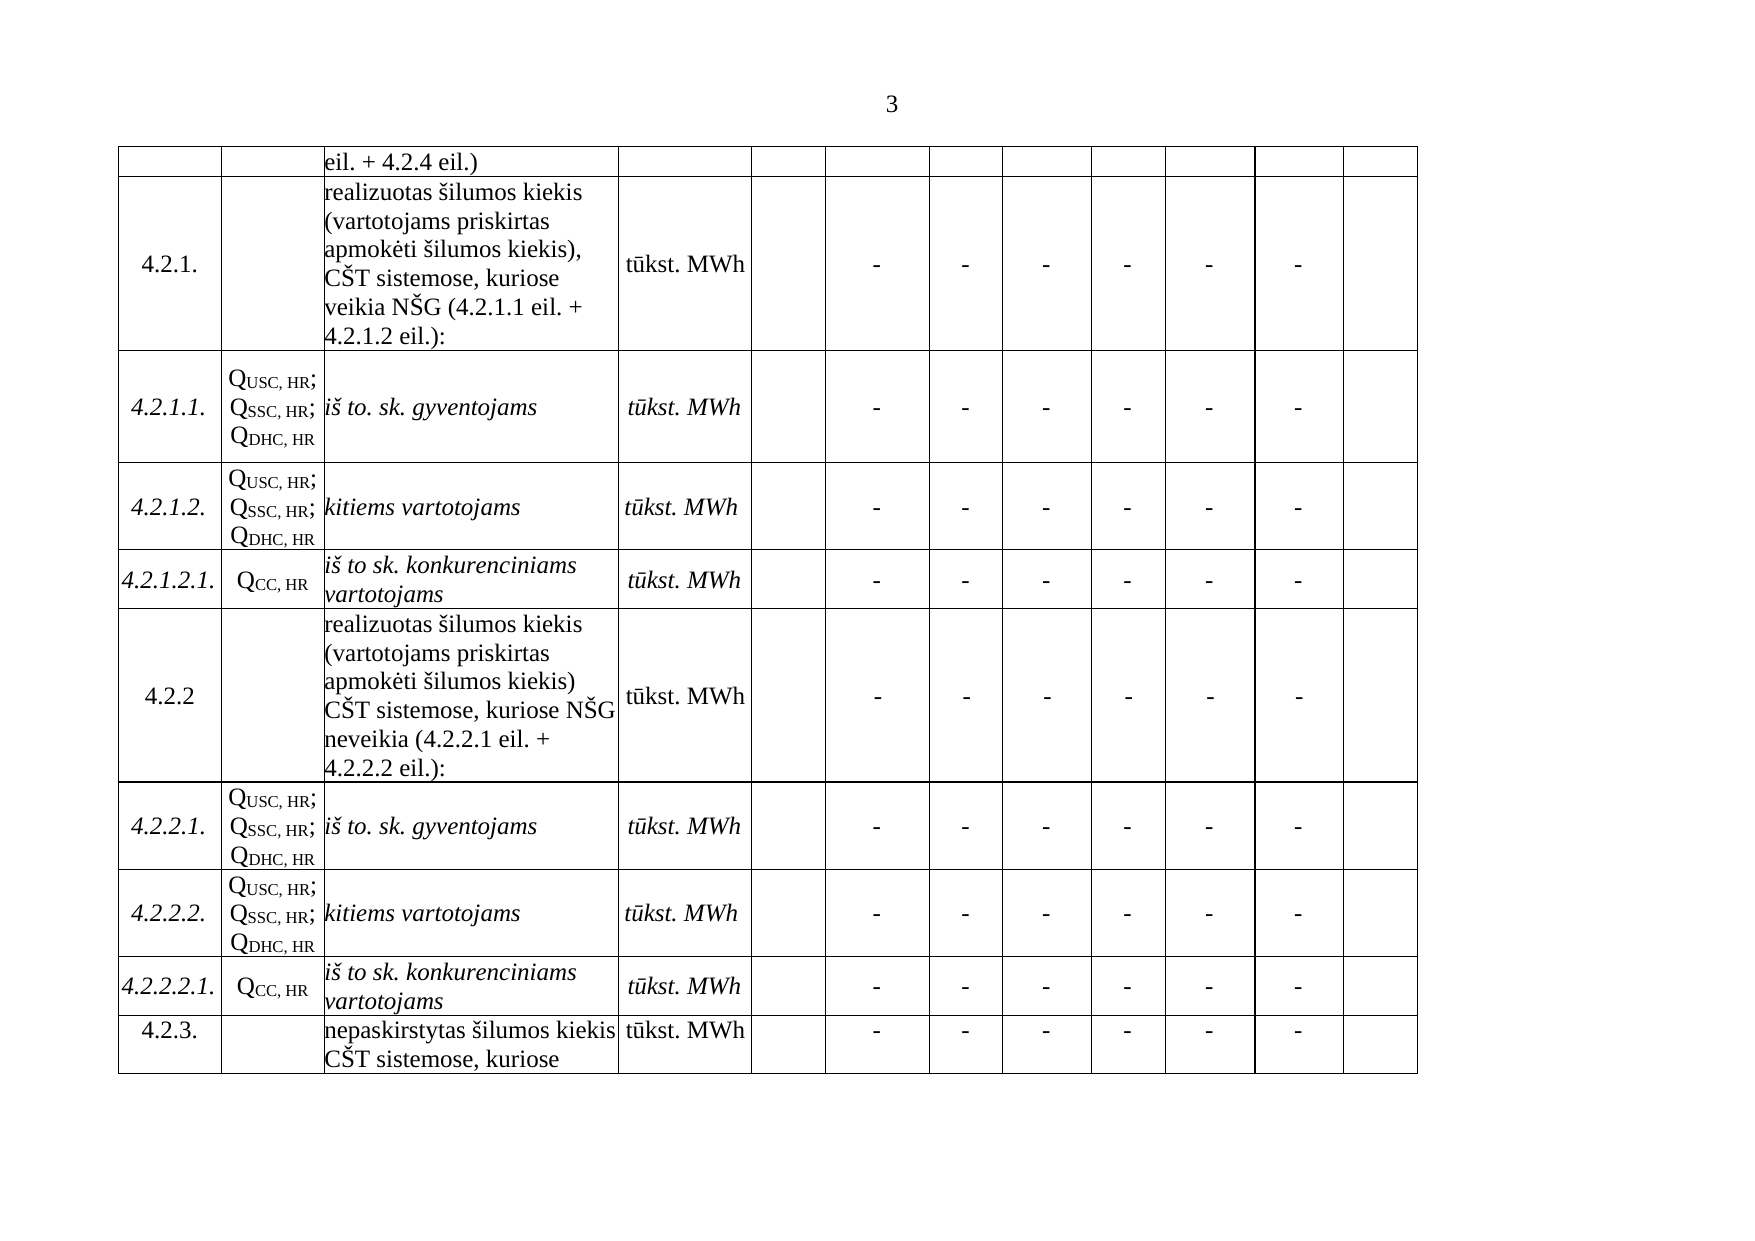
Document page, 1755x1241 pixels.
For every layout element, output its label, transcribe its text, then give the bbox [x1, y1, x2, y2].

table_cell - [826, 957, 929, 1014]
table_cell - [1256, 147, 1343, 176]
table_cell [752, 351, 825, 462]
table_cell QCC, HR [222, 550, 324, 608]
table_cell - [1092, 463, 1165, 549]
table_cell - [1003, 177, 1091, 349]
table_cell - [1092, 550, 1165, 608]
table_cell - [930, 870, 1002, 956]
table_cell tūkst. MWh [619, 783, 751, 869]
table_cell [752, 550, 825, 608]
table_cell - [1092, 1016, 1165, 1073]
table_cell - [1003, 1016, 1091, 1073]
table_cell [222, 177, 324, 349]
table_cell [1344, 463, 1417, 549]
table_cell - [1003, 550, 1091, 608]
table_cell - [1166, 463, 1254, 549]
table_cell - [1166, 351, 1254, 462]
table_cell 4.2.2.2.1. [119, 957, 221, 1014]
table_cell - [930, 1016, 1002, 1073]
table_cell - [1003, 783, 1091, 869]
table_cell - [1256, 177, 1343, 349]
table_cell [1344, 870, 1417, 956]
table_cell - [1166, 177, 1254, 349]
table_cell - [1256, 550, 1343, 608]
table_cell - [930, 147, 1002, 176]
table_cell - [826, 609, 929, 781]
table_cell - [1166, 147, 1254, 176]
table_cell kitiems vartotojams [325, 463, 618, 549]
table_cell - [826, 351, 929, 462]
table_cell - [1166, 870, 1254, 956]
table_cell [1344, 1016, 1417, 1073]
table_cell - [1092, 783, 1165, 869]
table_cell - [1256, 351, 1343, 462]
table_cell QUSC, HR; QSSC, HR; QDHC, HR [222, 351, 324, 462]
table_cell - [826, 463, 929, 549]
table_cell - [826, 1016, 929, 1073]
table_cell - [930, 463, 1002, 549]
table_cell - [826, 783, 929, 869]
table_cell - [826, 177, 929, 349]
table_cell [752, 463, 825, 549]
table_cell QCC, HR [222, 957, 324, 1014]
table_cell realizuotas šilumos kiekis (vartotojams priskirtas apmokėti šilumos kiekis), CŠT sistemose, kuriose veikia NŠG (4.2.1.1 eil. + 4.2.1.2 eil.): [325, 177, 618, 349]
table_cell [1344, 957, 1417, 1014]
table_cell - [1166, 550, 1254, 608]
table_cell tūkst. MWh [619, 351, 751, 462]
table_cell - [1256, 870, 1343, 956]
table_cell tūkst. MWh [619, 177, 751, 349]
table_cell kitiems vartotojams [325, 870, 618, 956]
table_cell 4.2.2 [119, 609, 221, 781]
table_cell 4.2.1.1. [119, 351, 221, 462]
table_cell - [1092, 870, 1165, 956]
table_cell eil. + 4.2.4 eil.) [325, 147, 618, 176]
table_cell - [826, 147, 929, 176]
table_cell [222, 1016, 324, 1073]
table_cell - [1092, 177, 1165, 349]
table_cell [222, 609, 324, 781]
table_cell - [1003, 351, 1091, 462]
table_cell realizuotas šilumos kiekis (vartotojams priskirtas apmokėti šilumos kiekis) CŠT sistemose, kuriose NŠG neveikia (4.2.2.1 eil. + 4.2.2.2 eil.): [325, 609, 618, 781]
table_cell - [1003, 147, 1091, 176]
table_cell - [1003, 463, 1091, 549]
table_cell 4.2.1. [119, 177, 221, 349]
table_cell QUSC, HR; QSSC, HR; QDHC, HR [222, 870, 324, 956]
table_cell - [826, 870, 929, 956]
table_cell tūkst. MWh [619, 463, 751, 549]
table_cell [752, 177, 825, 349]
table_cell QUSC, HR; QSSC, HR; QDHC, HR [222, 463, 324, 549]
table_cell [1344, 147, 1417, 176]
table_cell 4.2.2.1. [119, 783, 221, 869]
table_cell [1344, 609, 1417, 781]
table_cell [752, 147, 825, 176]
table_cell tūkst. MWh [619, 957, 751, 1014]
table_cell 4.2.1.2.1. [119, 550, 221, 608]
table_cell [1344, 177, 1417, 349]
table_cell - [826, 550, 929, 608]
table_cell [1344, 351, 1417, 462]
table_cell iš to. sk. gyventojams [325, 351, 618, 462]
table_cell nepaskirstytas šilumos kiekis CŠT sistemose, kuriose [325, 1016, 618, 1073]
table_cell - [1092, 957, 1165, 1014]
table_cell tūkst. MWh [619, 609, 751, 781]
table_cell - [1166, 609, 1254, 781]
table_cell - [1003, 870, 1091, 956]
table_cell tūkst. MWh [619, 870, 751, 956]
table_cell QUSC, HR; QSSC, HR; QDHC, HR [222, 783, 324, 869]
table_cell iš to. sk. gyventojams [325, 783, 618, 869]
table_cell tūkst. MWh [619, 1016, 751, 1073]
table_cell - [1256, 1016, 1343, 1073]
table_cell [1344, 783, 1417, 869]
table_cell [222, 147, 324, 176]
table_cell - [1003, 957, 1091, 1014]
table_cell - [1256, 783, 1343, 869]
table_cell [752, 783, 825, 869]
table_cell - [1003, 609, 1091, 781]
table_cell iš to sk. konkurenciniams vartotojams [325, 957, 618, 1014]
table_cell - [1092, 609, 1165, 781]
table_cell [119, 147, 221, 176]
table_cell - [930, 957, 1002, 1014]
table_cell [752, 957, 825, 1014]
table_cell [752, 1016, 825, 1073]
table_cell - [930, 609, 1002, 781]
table_cell [752, 609, 825, 781]
table_cell - [930, 783, 1002, 869]
table_cell - [1256, 463, 1343, 549]
table_cell - [1092, 147, 1165, 176]
table_cell - [1166, 783, 1254, 869]
table_cell [752, 870, 825, 956]
table_cell tūkst. MWh [619, 550, 751, 608]
table_cell 4.2.1.2. [119, 463, 221, 549]
table_cell - [930, 550, 1002, 608]
table_cell - [1166, 957, 1254, 1014]
table_cell - [1256, 957, 1343, 1014]
table_cell [619, 147, 751, 176]
table_cell [1344, 550, 1417, 608]
table_cell iš to sk. konkurenciniams vartotojams [325, 550, 618, 608]
table_cell - [930, 351, 1002, 462]
table_cell 4.2.2.2. [119, 870, 221, 956]
table_cell - [1166, 1016, 1254, 1073]
table_cell - [1256, 609, 1343, 781]
table_cell - [1092, 351, 1165, 462]
table_cell 4.2.3. [119, 1016, 221, 1073]
table_cell - [930, 177, 1002, 349]
